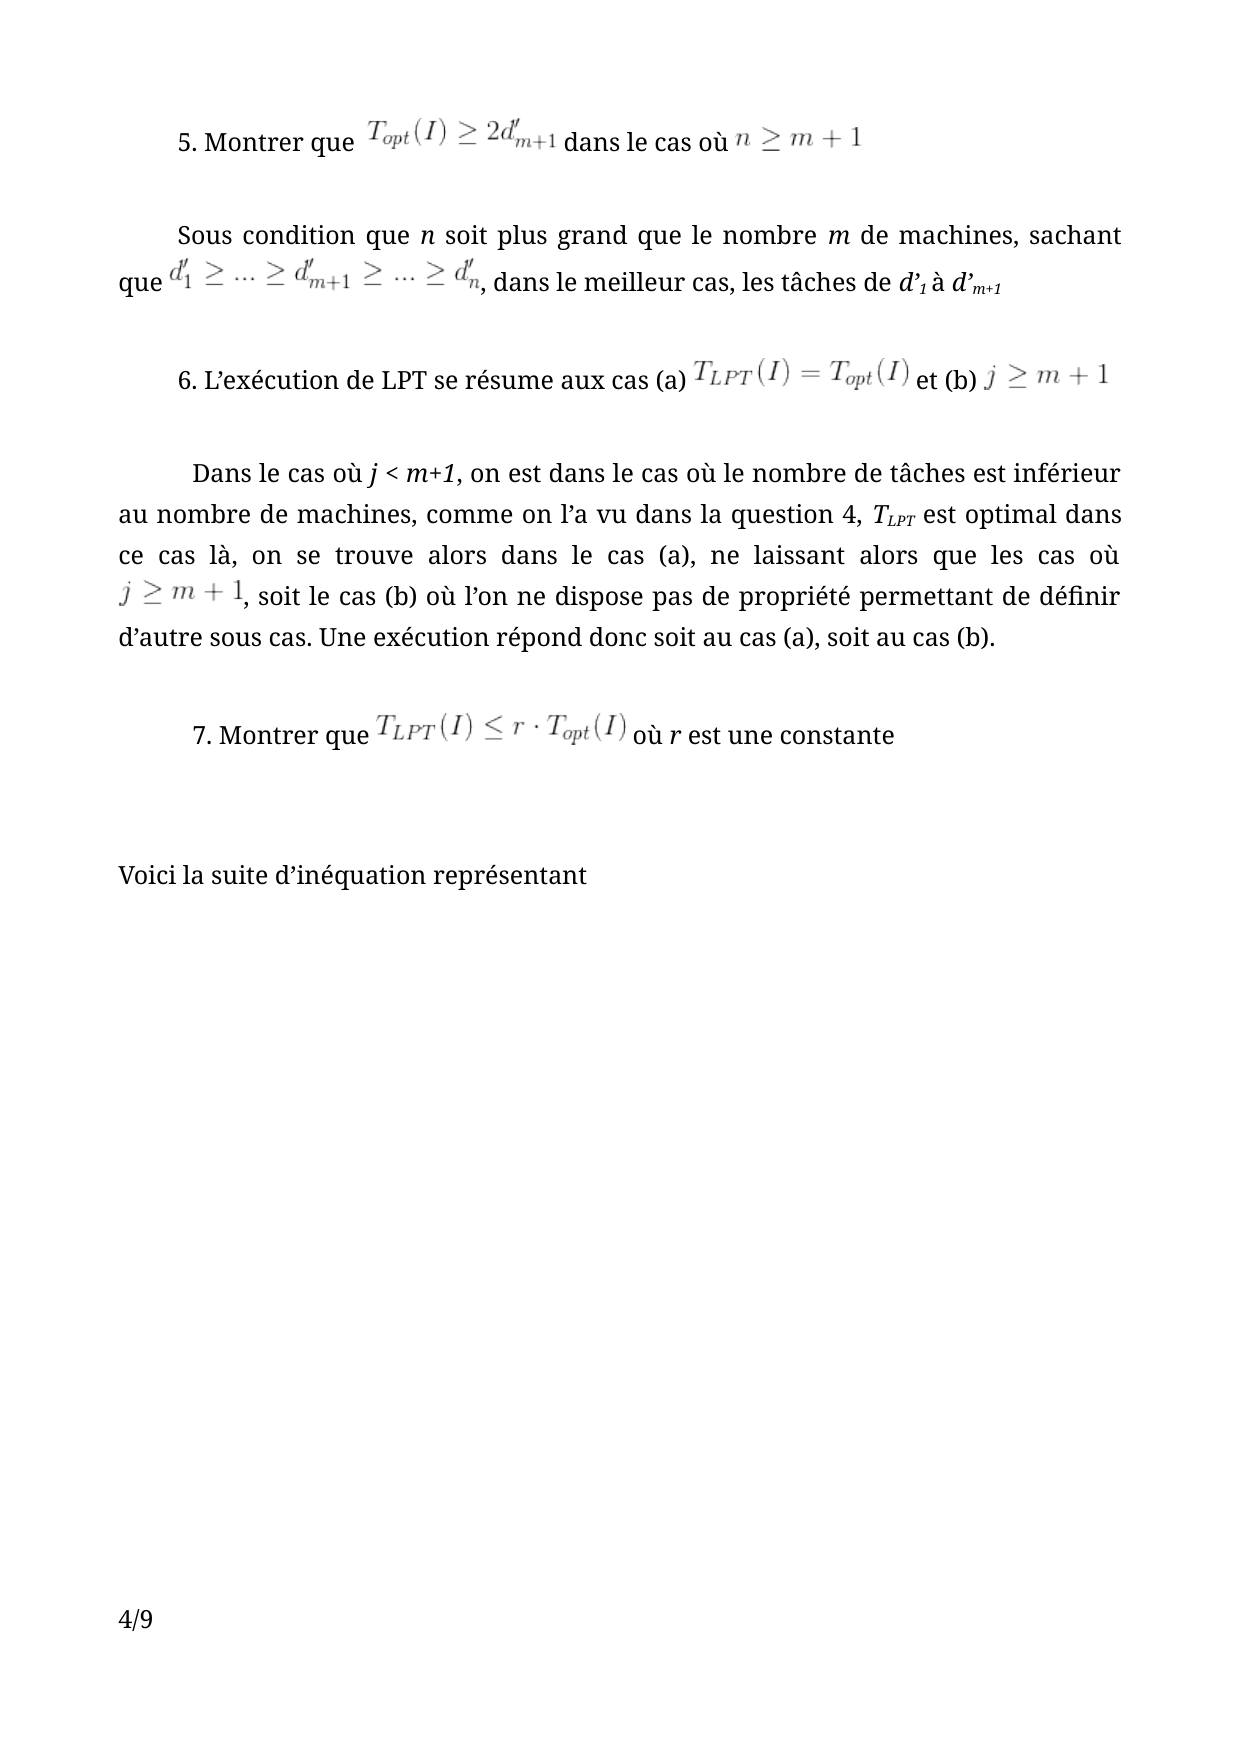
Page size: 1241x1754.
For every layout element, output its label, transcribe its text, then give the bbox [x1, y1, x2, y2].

picture [169, 258, 480, 292]
picture [118, 580, 244, 606]
text Dans le cas où j < m+1, on est dans le cas où le nombre de tâches est inférieur au nombre de machines, comme on l’a vu dans la question 4, TLPT est optimal dans ce cas là, on se trouve alors dans le cas (a), ne laissant alors que les cas où , soit le cas (b) où l’on ne dispose pas de propriété permettant de définir d’autre sous cas. Une exécution répond donc soit au cas (a), soit au cas (b). [118, 456, 1122, 653]
text 5. Montrer que dans le cas où [118, 118, 1122, 158]
text 7. Montrer que où r est une constante [118, 713, 1122, 752]
text Sous condition que n soit plus grand que le nombre m de machines, sachant que , dans le meilleur cas, les tâches de d’1 à d’m+1 [118, 218, 1122, 299]
picture [735, 127, 862, 151]
picture [983, 364, 1109, 390]
text 6. L’exécution de LPT se résume aux cas (a) et (b) [118, 358, 1122, 397]
picture [376, 713, 627, 745]
picture [367, 118, 557, 151]
picture [693, 358, 909, 390]
text Voici la suite d’inéquation représentant [118, 858, 1122, 892]
